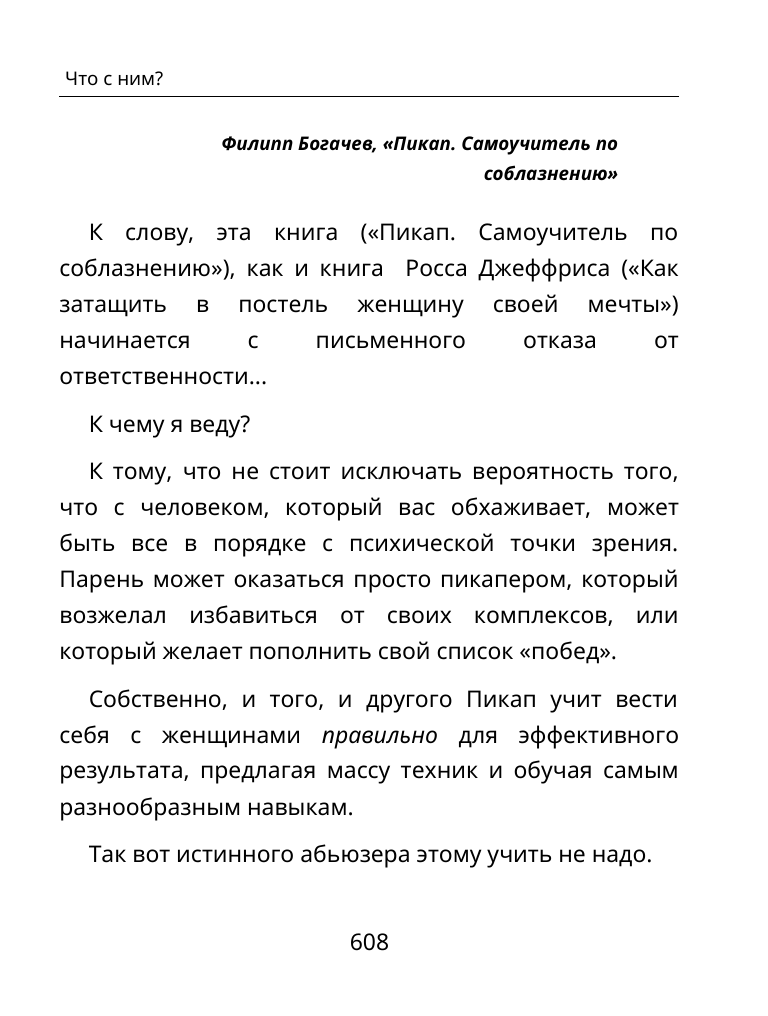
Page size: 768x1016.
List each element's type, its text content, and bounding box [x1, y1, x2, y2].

text К тому, что не стоит исключать вероятность того, что с человеком, который вас обхаживает, может быть все в порядке с психической точки зрения. Парень может оказаться просто пикапером, который возжелал избавиться от своих комплексов, или который желает пополнить свой список «побед». [59, 455, 679, 666]
text Собственно, и того, и другого Пикап учит вести себя с женщинами правильно для эффективного результата, предлагая массу техник и обучая самым разнообразным навыкам. [59, 683, 679, 822]
text Так вот истинного абьюзера этому учить не надо. [59, 838, 679, 869]
text Филипп Богачев, «Пикап. Самоучитель по соблазнению» [118, 126, 620, 186]
text К чему я веду? [59, 407, 679, 439]
text К слову, эта книга («Пикап. Самоучитель по соблазнению»), как и книга Росса Джеффриса («Как затащить в постель женщину своей мечты») начинается с письменного отказа от ответственности... [59, 216, 679, 391]
